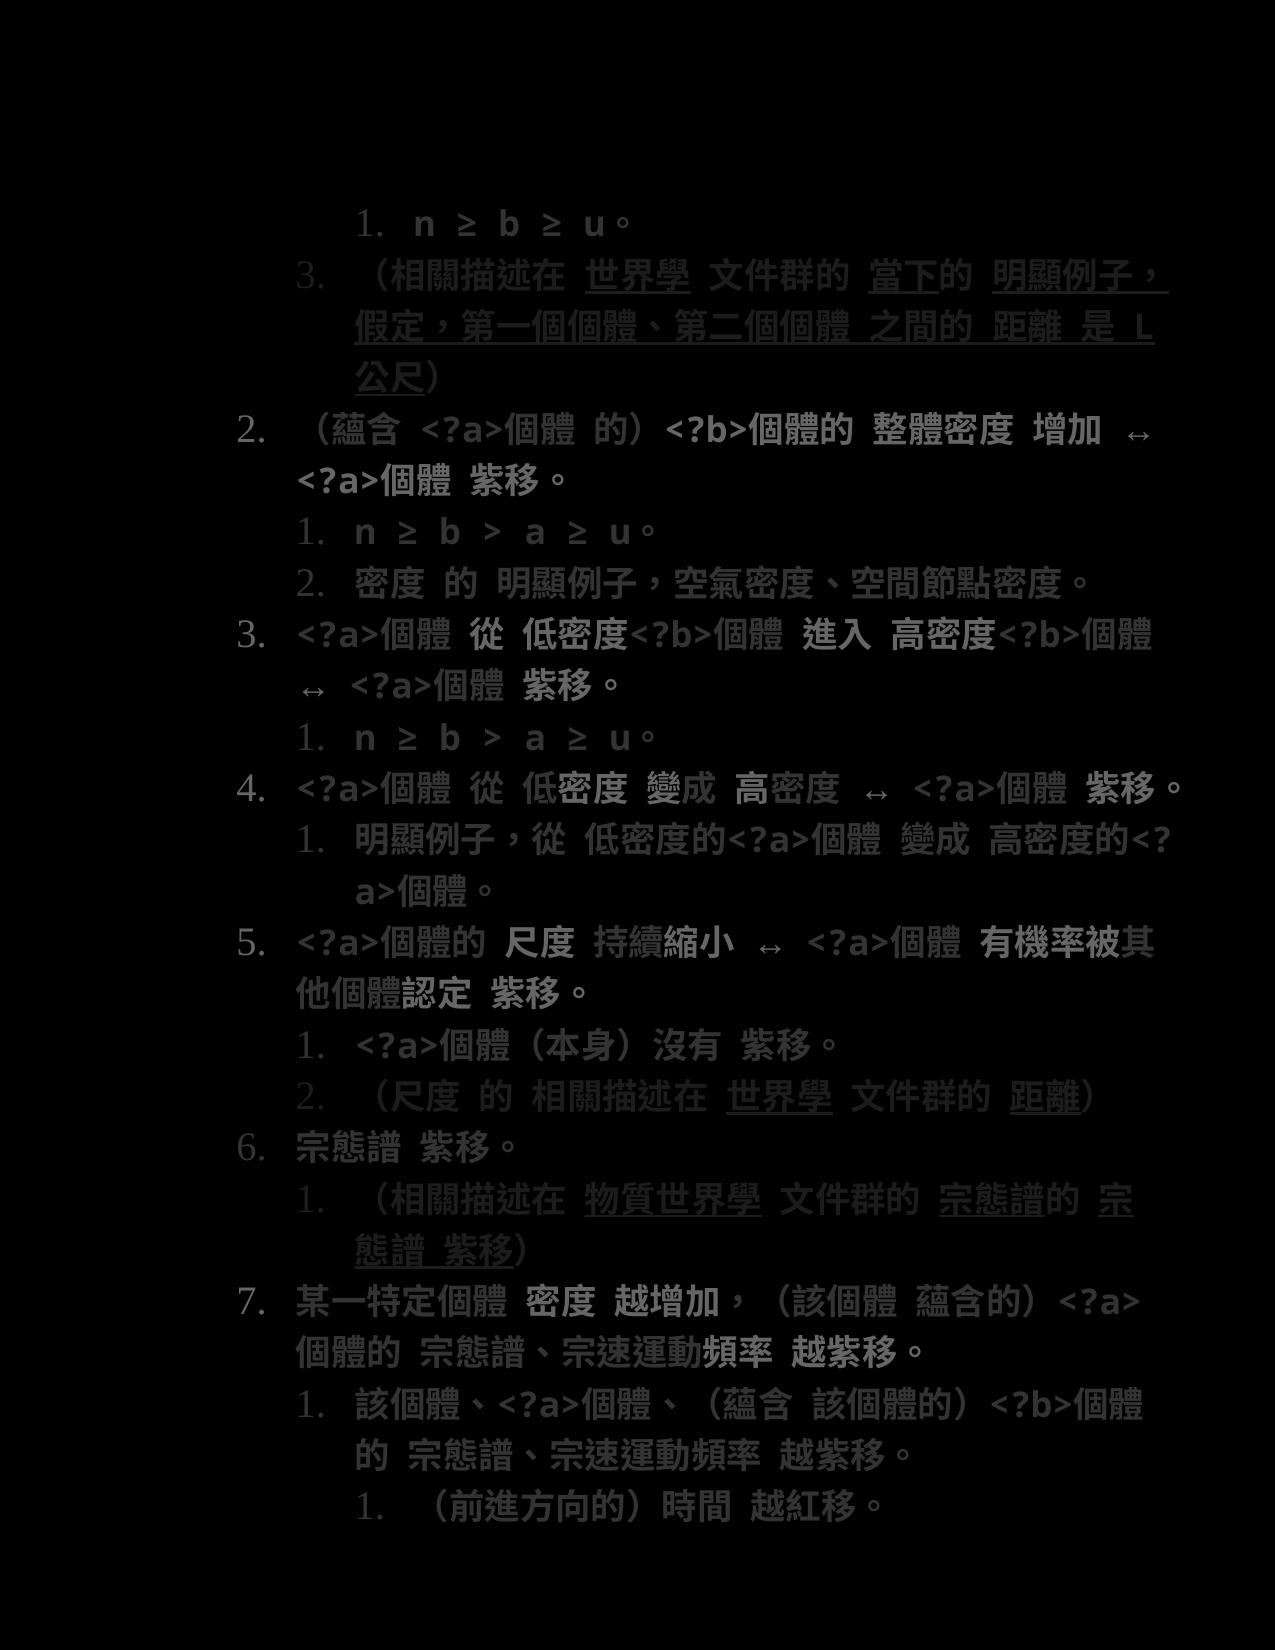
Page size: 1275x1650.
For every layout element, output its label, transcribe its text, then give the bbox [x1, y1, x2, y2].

list （蘊含 <?a>個體 的）<?b>個體的 整體密度 增加 ↔ <?a>個體 紫移。 [236, 401, 1157, 504]
list 明顯例子，從 低密度的<?a>個體 變成 高密度的<?a>個體。 [295, 812, 1157, 914]
list <?a>個體 從 低密度 變成 高密度 ↔ <?a>個體 紫移。 [236, 760, 1157, 812]
list <?a>個體 從 低密度<?b>個體 進入 高密度<?b>個體 ↔ <?a>個體 紫移。 [236, 606, 1157, 709]
list （尺度 的 相關描述在 世界學 文件群的 距離） [295, 1068, 1157, 1120]
list n ≥ b ≥ u。 [354, 196, 1157, 247]
list （前進方向的）時間 越紅移。 [354, 1479, 1157, 1530]
list n ≥ b > a ≥ u。 [295, 504, 1157, 555]
list n ≥ b > a ≥ u。 [295, 709, 1157, 760]
list （相關描述在 物質世界學 文件群的 宗態譜的 宗態譜 紫移） [295, 1171, 1157, 1273]
list 某一特定個體 密度 越增加，（該個體 蘊含的）<?a>個體的 宗態譜、宗速運動頻率 越紫移。 [236, 1273, 1157, 1376]
list 該個體、<?a>個體、（蘊含 該個體的）<?b>個體的 宗態譜、宗速運動頻率 越紫移。 [295, 1376, 1157, 1479]
list 宗態譜 紫移。 [236, 1120, 1157, 1171]
list （相關描述在 世界學 文件群的 當下的 明顯例子，假定，第一個個體、第二個個體 之間的 距離 是 L公尺） [295, 247, 1157, 401]
list <?a>個體（本身）沒有 紫移。 [295, 1017, 1157, 1068]
list <?a>個體的 尺度 持續縮小 ↔ <?a>個體 有機率被其他個體認定 紫移。 [236, 914, 1157, 1017]
list 密度 的 明顯例子，空氣密度、空間節點密度。 [295, 555, 1157, 606]
